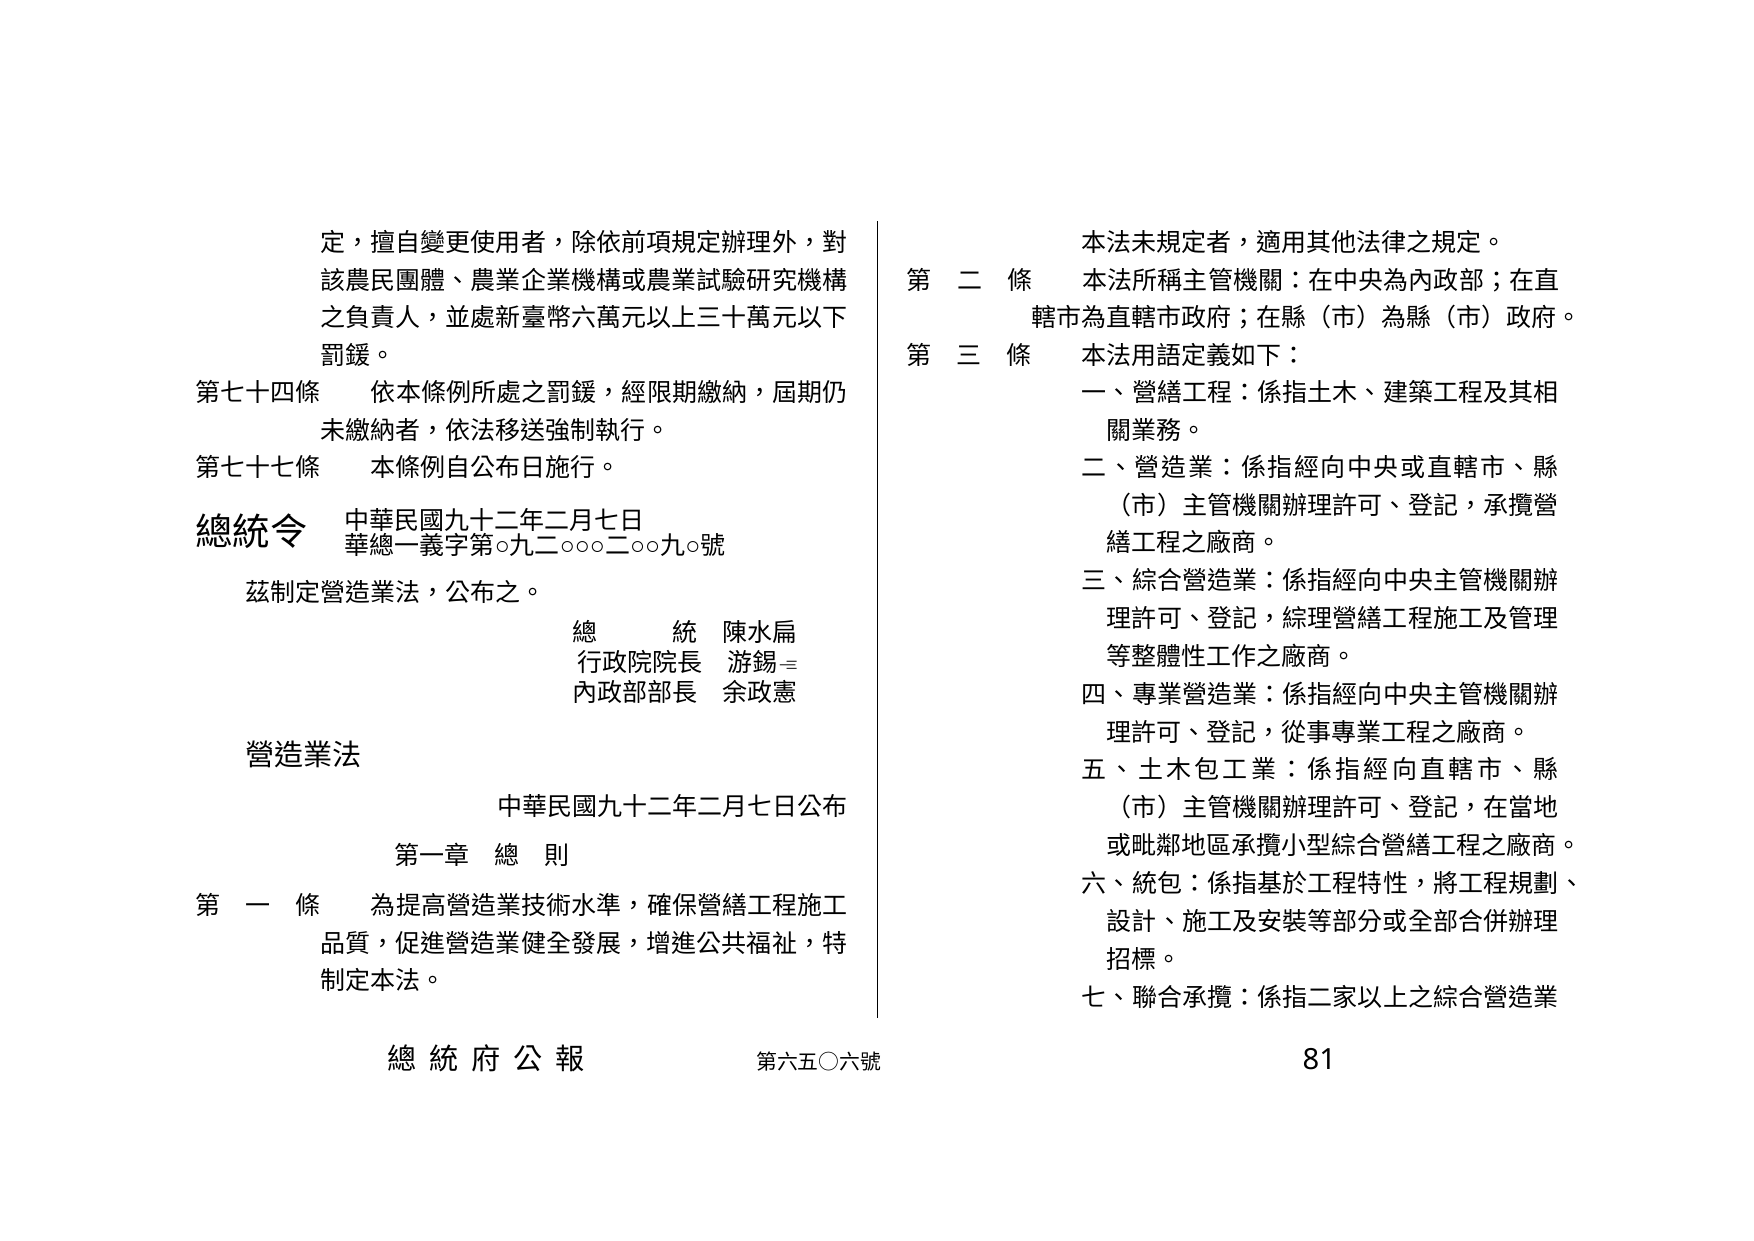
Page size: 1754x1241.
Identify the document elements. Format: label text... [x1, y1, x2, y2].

text 第七十四條 依本條例所處之罰鍰，經限期繳納，屆期仍未繳納者，依法移送強制執行。 [195, 372, 847, 447]
table_header 總統令 [192, 509, 342, 572]
text 第 一 條 為提高營造業技術水準，確保營繕工程施工品質，促進營造業健全發展，增進公共福祉，特制定本法。 [195, 884, 847, 997]
text 本法未規定者，適用其他法律之規定。 [1032, 222, 1559, 259]
text 三、綜合營造業：係指經向中央主管機關辦理許可、登記，綜理營繕工程施工及管理等整體性工作之廠商。 [1082, 559, 1559, 673]
text 五、土木包工業：係指經向直轄市、縣（市）主管機關辦理許可、登記，在當地或毗鄰地區承攬小型綜合營繕工程之廠商。 [1082, 749, 1559, 862]
text 第 二 條 本法所稱主管機關：在中央為內政部；在直轄市為直轄市政府；在縣（市）為縣（市）政府。 [907, 259, 1559, 334]
text 內政部部長 余政憲 [195, 682, 797, 707]
text 總 統 陳水扁 [195, 622, 797, 647]
text 七、聯合承攬：係指二家以上之綜合營造業 [1082, 976, 1559, 1014]
text 中華民國九十二年二月七日公布 [195, 786, 847, 823]
text 二、營造業：係指經向中央或直轄市、縣（市）主管機關辦理許可、登記，承攬營繕工程之廠商。 [1082, 447, 1559, 559]
text 第 三 條 本法用語定義如下： [907, 334, 1559, 372]
text 行政院院長 游錫 [195, 652, 797, 677]
text 第七十七條 本條例自公布日施行。 [195, 447, 847, 484]
text 四、專業營造業：係指經向中央主管機關辦理許可、登記，從事專業工程之廠商。 [1082, 673, 1559, 749]
text 營造業法 [245, 732, 847, 773]
text 六、統包：係指基於工程特性，將工程規劃、設計、施工及安裝等部分或全部合併辦理招標。 [1082, 862, 1559, 976]
text 茲制定營造業法，公布之。 [195, 572, 847, 609]
text 第一章 總 則 [394, 836, 847, 872]
text 定，擅自變更使用者，除依前項規定辦理外，對該農民團體、農業企業機構或農業試驗研究機構之負責人，並處新臺幣六萬元以上三十萬元以下罰鍰。 [320, 222, 847, 372]
table_header 中華民國九十二年二月七日 華總一義字第○九二○○○二○○九○號 [342, 509, 852, 572]
text 一、營繕工程：係指土木、建築工程及其相關業務。 [1082, 372, 1559, 447]
